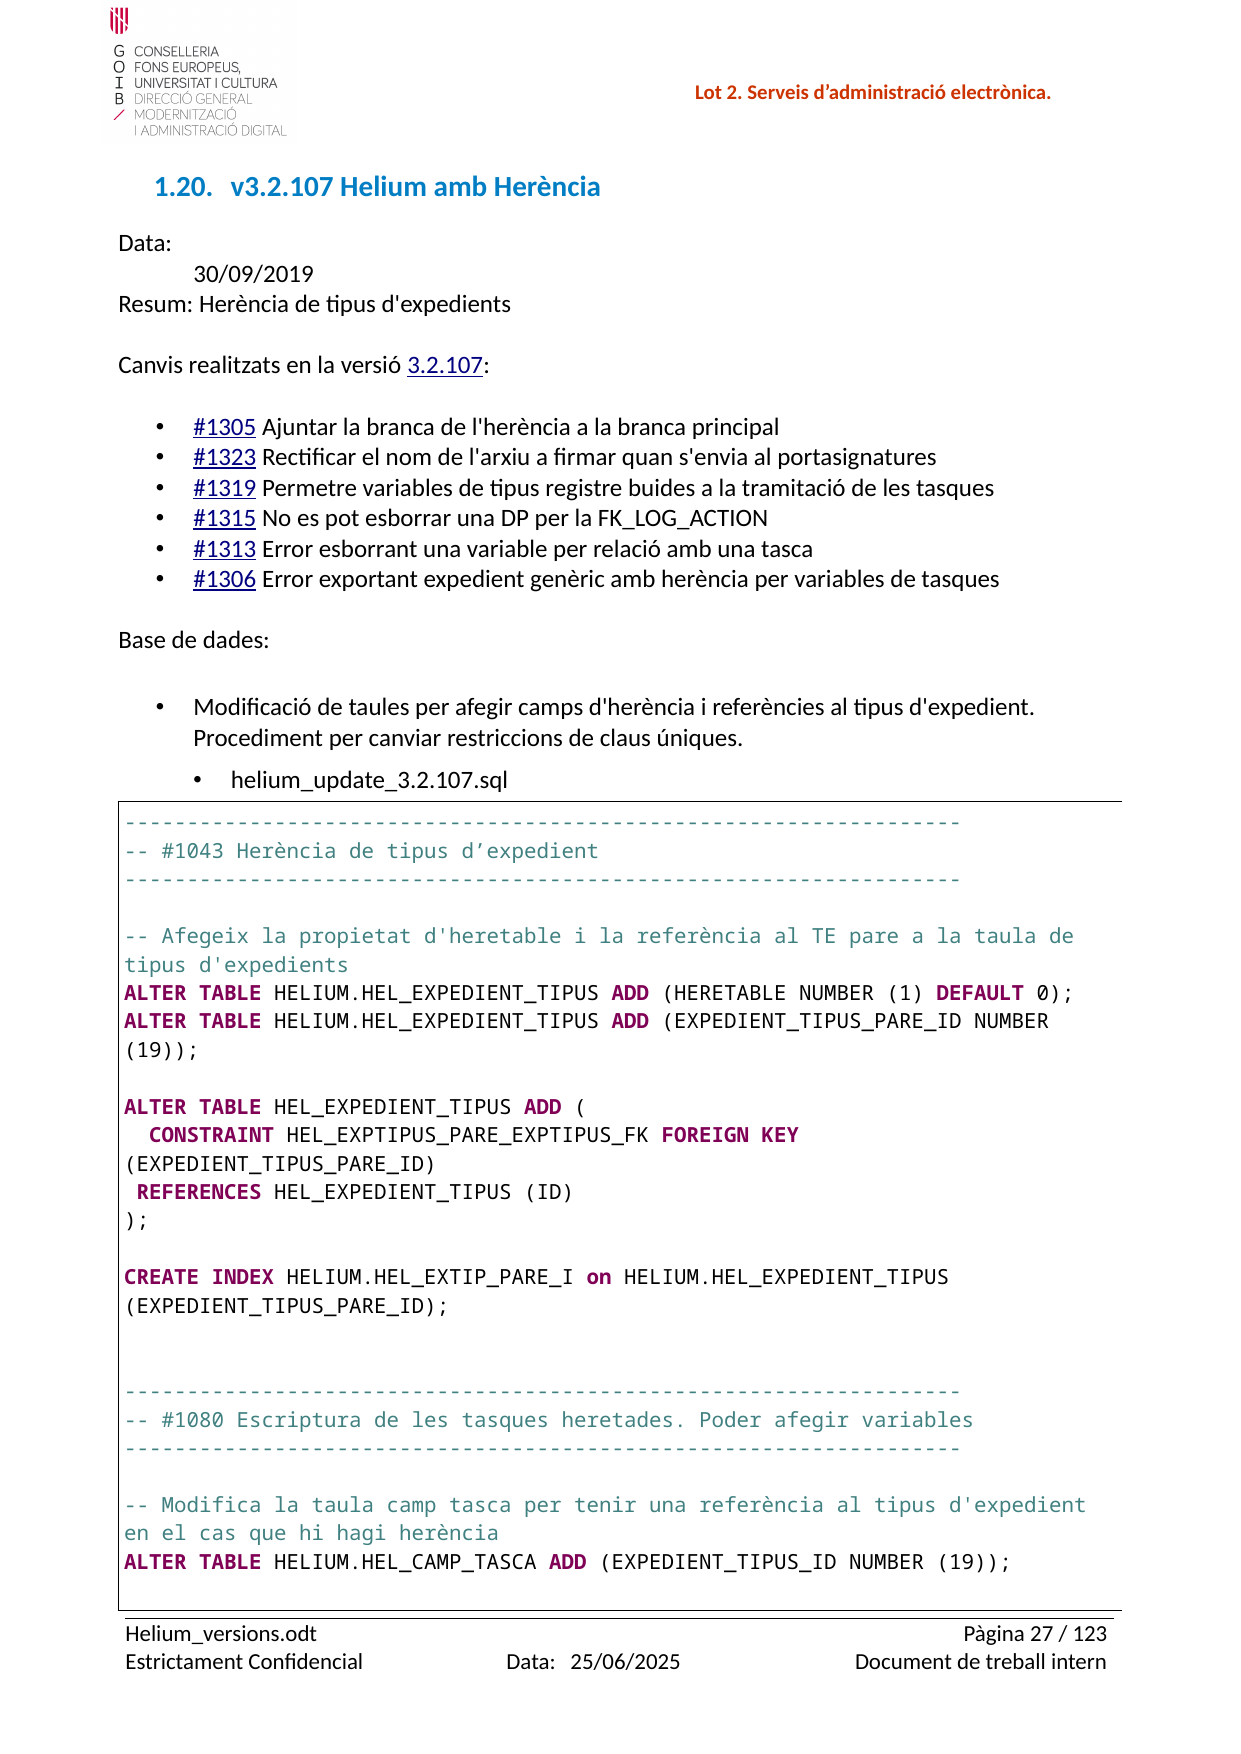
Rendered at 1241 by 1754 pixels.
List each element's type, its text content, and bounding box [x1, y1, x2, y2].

picture [100, 0, 297, 144]
text Resum: Herència de tipus d'expedients [118, 289, 1122, 319]
text 30/09/2019 [118, 258, 1122, 289]
list #1319 Permetre variables de tipus registre buides a la tramitació de les tasques [156, 472, 1122, 502]
text Data: [118, 228, 1122, 258]
list Modificació de taules per afegir camps d'herència i referències al tipus d'expedient. Procediment per canviar restriccions de claus úniques. [156, 691, 1122, 752]
list #1313 Error esborrant una variable per relació amb una tasca [156, 533, 1122, 563]
list #1305 Ajuntar la branca de l'herència a la branca principal [156, 411, 1122, 441]
subtitle v3.2.107 Helium amb Herència [153, 168, 1122, 204]
table_header ------------------------------------------------------------------- -- #1043 Herència de tipus d’expedient ------------------------------------------------------------------- -- Afegeix la propietat d'heretable i la referència al TE pare a la taula de tipus d'expedients ALTER TABLE HELIUM.HEL_EXPEDIENT_TIPUS ADD (HERETABLE NUMBER (1) DEFAULT 0); ALTER TABLE HELIUM.HEL_EXPEDIENT_TIPUS ADD (EXPEDIENT_TIPUS_PARE_ID NUMBER (19)); ALTER TABLE HEL_EXPEDIENT_TIPUS ADD ( CONSTRAINT HEL_EXPTIPUS_PARE_EXPTIPUS_FK FOREIGN KEY (EXPEDIENT_TIPUS_PARE_ID) REFERENCES HEL_EXPEDIENT_TIPUS (ID) ); CREATE INDEX HELIUM.HEL_EXTIP_PARE_I on HELIUM.HEL_EXPEDIENT_TIPUS (EXPEDIENT_TIPUS_PARE_ID); ------------------------------------------------------------------- -- #1080 Escriptura de les tasques heretades. Poder afegir variables ------------------------------------------------------------------- -- Modifica la taula camp tasca per tenir una referència al tipus d'expedient en el cas que hi hagi herència ALTER TABLE HELIUM.HEL_CAMP_TASCA ADD (EXPEDIENT_TIPUS_ID NUMBER (19)); [119, 802, 1122, 1609]
list #1315 No es pot esborrar una DP per la FK_LOG_ACTION [156, 502, 1122, 533]
list helium_update_3.2.107.sql [193, 764, 1122, 795]
list #1306 Error exportant expedient genèric amb herència per variables de tasques [156, 563, 1122, 594]
list #1323 Rectificar el nom de l'arxiu a firmar quan s'envia al portasignatures [156, 441, 1122, 472]
text Base de dades: [118, 624, 1122, 655]
text Canvis realitzats en la versió 3.2.107: [118, 350, 1122, 380]
